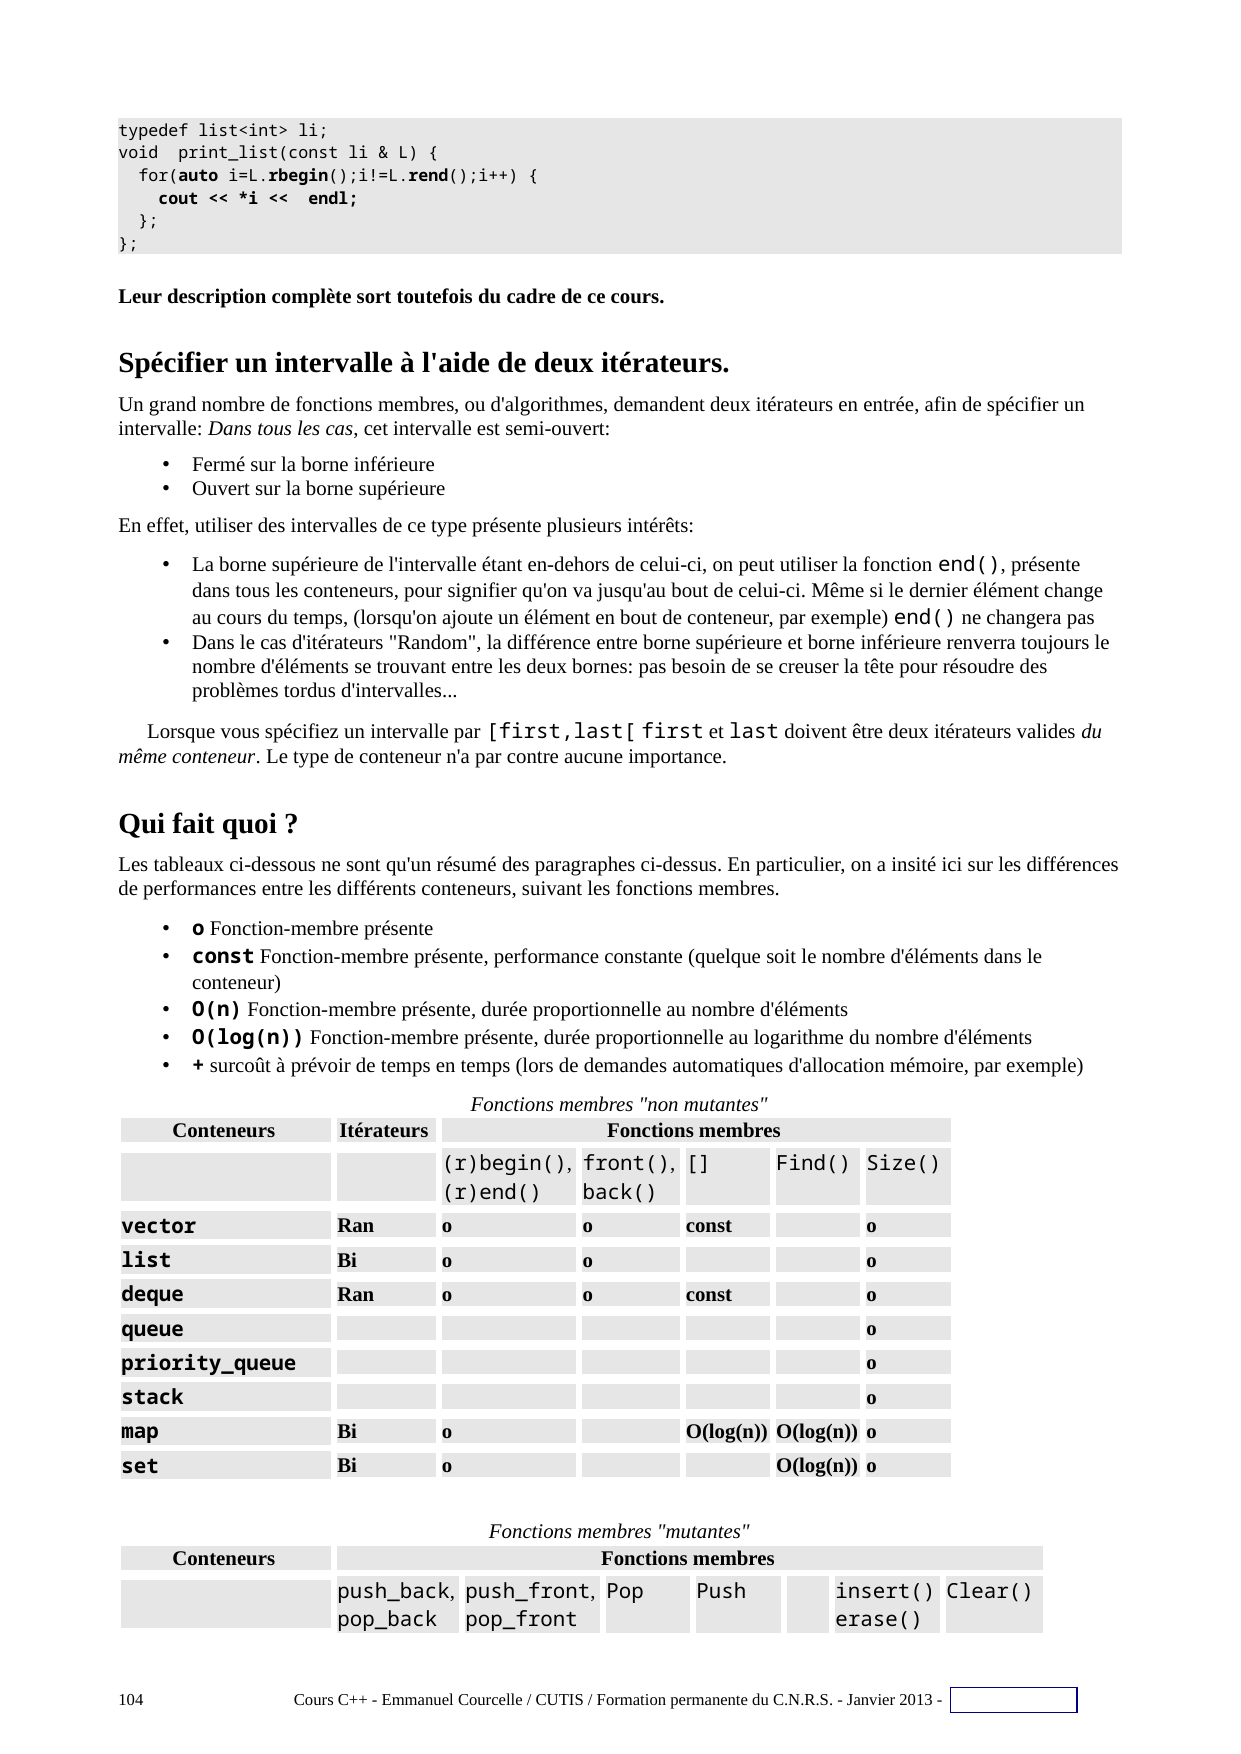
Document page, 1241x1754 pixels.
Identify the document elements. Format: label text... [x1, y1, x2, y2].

table_cell [118, 1573, 334, 1636]
table_cell front(), back() [579, 1145, 683, 1208]
table_cell [784, 1573, 832, 1636]
table_header Itérateurs [334, 1116, 439, 1145]
list Fermé sur la borne inférieure [162, 452, 1122, 476]
table_cell o [439, 1243, 579, 1277]
table_cell [579, 1380, 683, 1414]
list O(n) Fonction-membre présente, durée proportionnelle au nombre d'éléments [162, 994, 1122, 1022]
text cout << *i << endl; [118, 186, 1122, 209]
table_cell push_front, pop_front [462, 1573, 603, 1636]
table_cell [439, 1311, 579, 1345]
table_cell o [439, 1277, 579, 1311]
table_cell [579, 1448, 683, 1482]
text typedef list<int> li; [118, 118, 1122, 141]
list + surcoût à prévoir de temps en temps (lors de demandes automatiques d'allocation mémoire, par exemple) [162, 1051, 1122, 1079]
table_cell o [863, 1345, 954, 1379]
table_cell Push [693, 1573, 784, 1636]
table_cell o [579, 1277, 683, 1311]
list Ouvert sur la borne supérieure [162, 476, 1122, 500]
list O(log(n)) Fonction-membre présente, durée proportionnelle au logarithme du nombre d'éléments [162, 1022, 1122, 1051]
table_cell Ran [334, 1277, 439, 1311]
table_header Conteneurs [118, 1116, 334, 1145]
table_cell set [118, 1448, 334, 1482]
table_cell o [863, 1414, 954, 1448]
text En effet, utiliser des intervalles de ce type présente plusieurs intérêts: [118, 513, 1122, 537]
text Un grand nombre de fonctions membres, ou d'algorithmes, demandent deux itérateurs en entrée, afin de spécifier un intervalle: Dans tous les cas, cet intervalle est semi-ouvert: [118, 391, 1122, 439]
table_cell [683, 1380, 773, 1414]
table_cell (r)begin(), (r)end() [439, 1145, 579, 1208]
table_cell [773, 1380, 863, 1414]
table_cell o [863, 1243, 954, 1277]
table_cell Pop [603, 1573, 693, 1636]
table_header Fonctions membres [334, 1543, 1046, 1573]
table_cell [] [683, 1145, 773, 1208]
table_cell [773, 1311, 863, 1345]
table_cell map [118, 1414, 334, 1448]
table_cell Find() [773, 1145, 863, 1208]
table_cell Size() [863, 1145, 954, 1208]
table_cell [683, 1243, 773, 1277]
table_cell [579, 1414, 683, 1448]
table_cell push_back, pop_back [334, 1573, 462, 1636]
table_cell [118, 1145, 334, 1208]
table_cell o [439, 1448, 579, 1482]
table_cell [773, 1208, 863, 1242]
subtitle Spécifier un intervalle à l'aide de deux itérateurs. [118, 345, 1122, 379]
table_cell [579, 1345, 683, 1379]
table_cell stack [118, 1380, 334, 1414]
table_cell vector [118, 1208, 334, 1242]
table_cell Clear() [943, 1573, 1046, 1636]
table_cell [439, 1380, 579, 1414]
table_cell o [863, 1311, 954, 1345]
table_cell insert() erase() [832, 1573, 943, 1636]
text for(auto i=L.rbegin();i!=L.rend();i++) { [118, 163, 1122, 186]
table_cell const [683, 1277, 773, 1311]
table_cell o [863, 1380, 954, 1414]
table_cell o [863, 1208, 954, 1242]
text Leur description complète sort toutefois du cadre de ce cours. [118, 284, 1122, 308]
table_cell [683, 1448, 773, 1482]
table_cell list [118, 1243, 334, 1277]
text Fonctions membres "non mutantes" [118, 1091, 1122, 1116]
table_cell Ran [334, 1208, 439, 1242]
text Fonctions membres "mutantes" [118, 1519, 1122, 1543]
list o Fonction-membre présente [162, 913, 1122, 941]
subtitle Qui fait quoi ? [118, 806, 1122, 839]
text }; [118, 209, 1122, 232]
table_cell [683, 1345, 773, 1379]
table_cell o [863, 1448, 954, 1482]
table_cell [773, 1277, 863, 1311]
text Les tableaux ci-dessous ne sont qu'un résumé des paragraphes ci-dessus. En particulier, on a insité ici sur les différences de performances entre les différents conteneurs, suivant les fonctions membres. [118, 852, 1122, 900]
table_cell [334, 1145, 439, 1208]
table_cell o [439, 1208, 579, 1242]
table_cell [334, 1380, 439, 1414]
table_cell Bi [334, 1414, 439, 1448]
table_cell [334, 1311, 439, 1345]
table_cell o [579, 1208, 683, 1242]
table_cell Bi [334, 1448, 439, 1482]
table_cell O(log(n)) [773, 1414, 863, 1448]
table_cell [773, 1345, 863, 1379]
list La borne supérieure de l'intervalle étant en-dehors de celui-ci, on peut utiliser la fonction end(), présente dans tous les conteneurs, pour signifier qu'on va jusqu'au bout de celui-ci. Même si le dernier élément change au cours du temps, (lorsqu'on ajoute un élément en bout de conteneur, par exemple) end() ne changera pas [162, 549, 1122, 630]
table_cell deque [118, 1277, 334, 1311]
table_cell [334, 1345, 439, 1379]
table_cell O(log(n)) [773, 1448, 863, 1482]
list const Fonction-membre présente, performance constante (quelque soit le nombre d'éléments dans le conteneur) [162, 941, 1122, 994]
table_header Conteneurs [118, 1543, 334, 1573]
table_cell [439, 1345, 579, 1379]
table_cell const [683, 1208, 773, 1242]
table_header Fonctions membres [439, 1116, 954, 1145]
table_cell [579, 1311, 683, 1345]
table_cell O(log(n)) [683, 1414, 773, 1448]
table_cell o [439, 1414, 579, 1448]
text }; [118, 232, 1122, 254]
table_cell [773, 1243, 863, 1277]
table_cell priority_queue [118, 1345, 334, 1379]
table_cell [683, 1311, 773, 1345]
list Dans le cas d'itérateurs "Random", la différence entre borne supérieure et borne inférieure renverra toujours le nombre d'éléments se trouvant entre les deux bornes: pas besoin de se creuser la tête pour résoudre des problèmes tordus d'intervalles... [162, 630, 1122, 702]
table_cell queue [118, 1311, 334, 1345]
text Lorsque vous spécifiez un intervalle par [first,last[ first et last doivent être deux itérateurs valides du même conteneur. Le type de conteneur n'a par contre aucune importance. [118, 715, 1122, 768]
text void print_list(const li & L) { [118, 141, 1122, 163]
table_cell o [579, 1243, 683, 1277]
table_cell o [863, 1277, 954, 1311]
table_cell Bi [334, 1243, 439, 1277]
